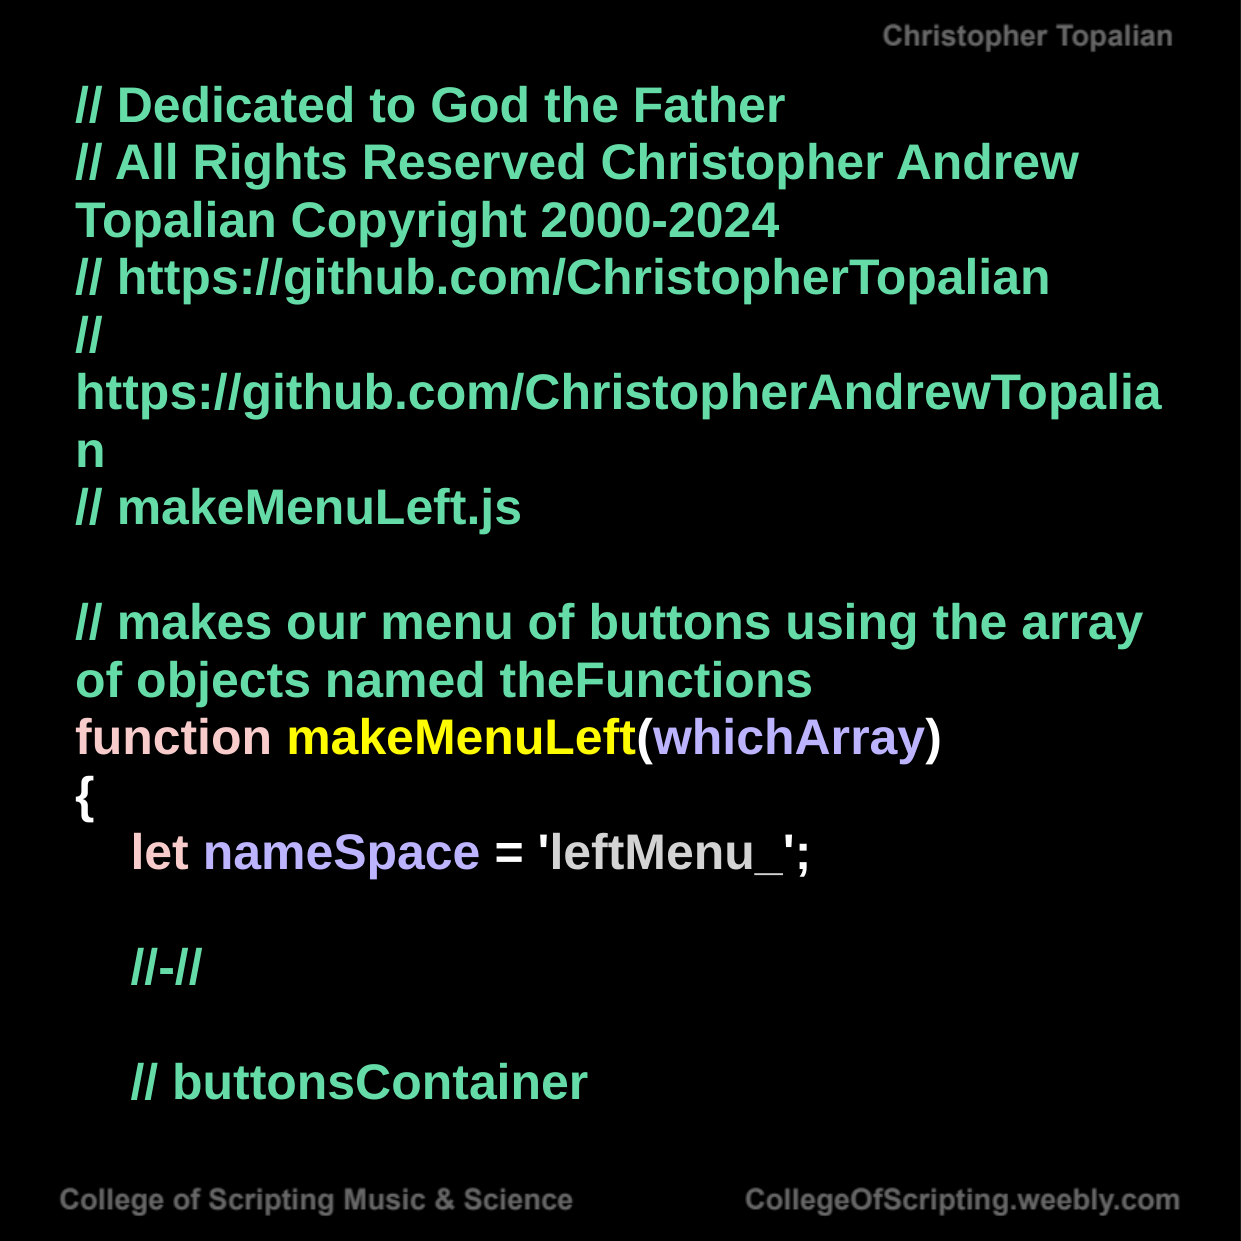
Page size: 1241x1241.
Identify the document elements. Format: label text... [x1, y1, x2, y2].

text // https://github.com/ChristopherAndrewTopalian [75, 305, 1166, 477]
text function makeMenuLeft(whichArray) [75, 707, 1166, 765]
text //-// [75, 937, 1166, 995]
text // All Rights Reserved Christopher Andrew Topalian Copyright 2000-2024 [75, 132, 1166, 247]
text { [75, 765, 1166, 822]
text // Dedicated to God the Father [75, 75, 1166, 132]
text // buttonsContainer [75, 1052, 1166, 1110]
text // https://github.com/ChristopherTopalian [75, 247, 1166, 305]
text // makes our menu of buttons using the array of objects named theFunctions [75, 592, 1166, 707]
text let nameSpace = 'leftMenu_'; [75, 822, 1166, 880]
text // makeMenuLeft.js [75, 477, 1166, 535]
